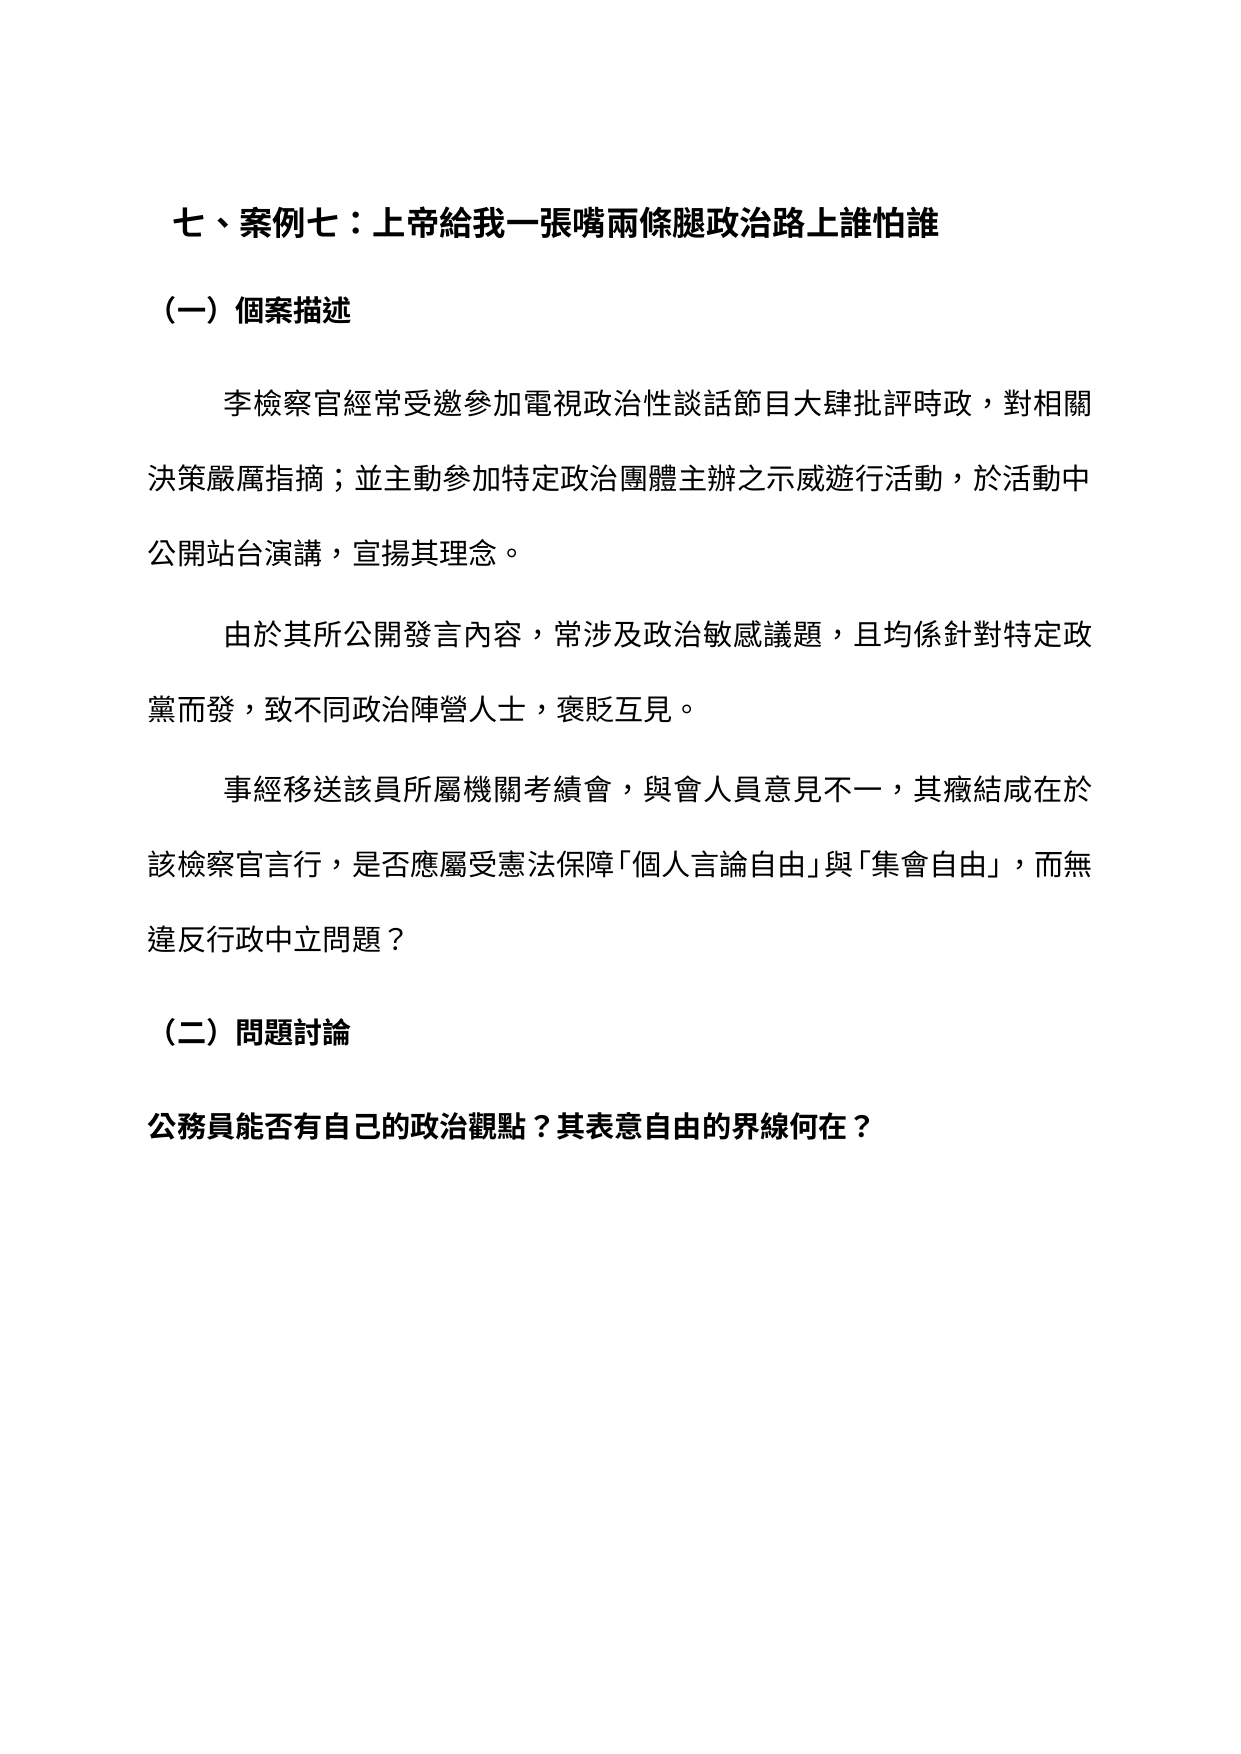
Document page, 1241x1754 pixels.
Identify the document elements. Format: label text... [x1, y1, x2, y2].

text （二）問題討論 [148, 994, 1092, 1069]
subtitle 七、案例七：上帝給我一張嘴兩條腿政治路上誰怕誰 [172, 183, 1092, 258]
text 事經移送該員所屬機關考績會，與會人員意見不一，其癥結咸在於該檢察官言行，是否應屬受憲法保障「個人言論自由」與「集會自由」，而無違反行政中立問題？ [148, 750, 1092, 975]
text 由於其所公開發言內容，常涉及政治敏感議題，且均係針對特定政黨而發，致不同政治陣營人士，褒貶互見。 [148, 595, 1092, 745]
text 李檢察官經常受邀參加電視政治性談話節目大肆批評時政，對相關決策嚴厲指摘；並主動參加特定政治團體主辦之示威遊行活動，於活動中公開站台演講，宣揚其理念。 [148, 364, 1092, 589]
text 公務員能否有自己的政治觀點？其表意自由的界線何在？ [148, 1087, 1092, 1162]
text （一）個案描述 [148, 271, 1092, 346]
